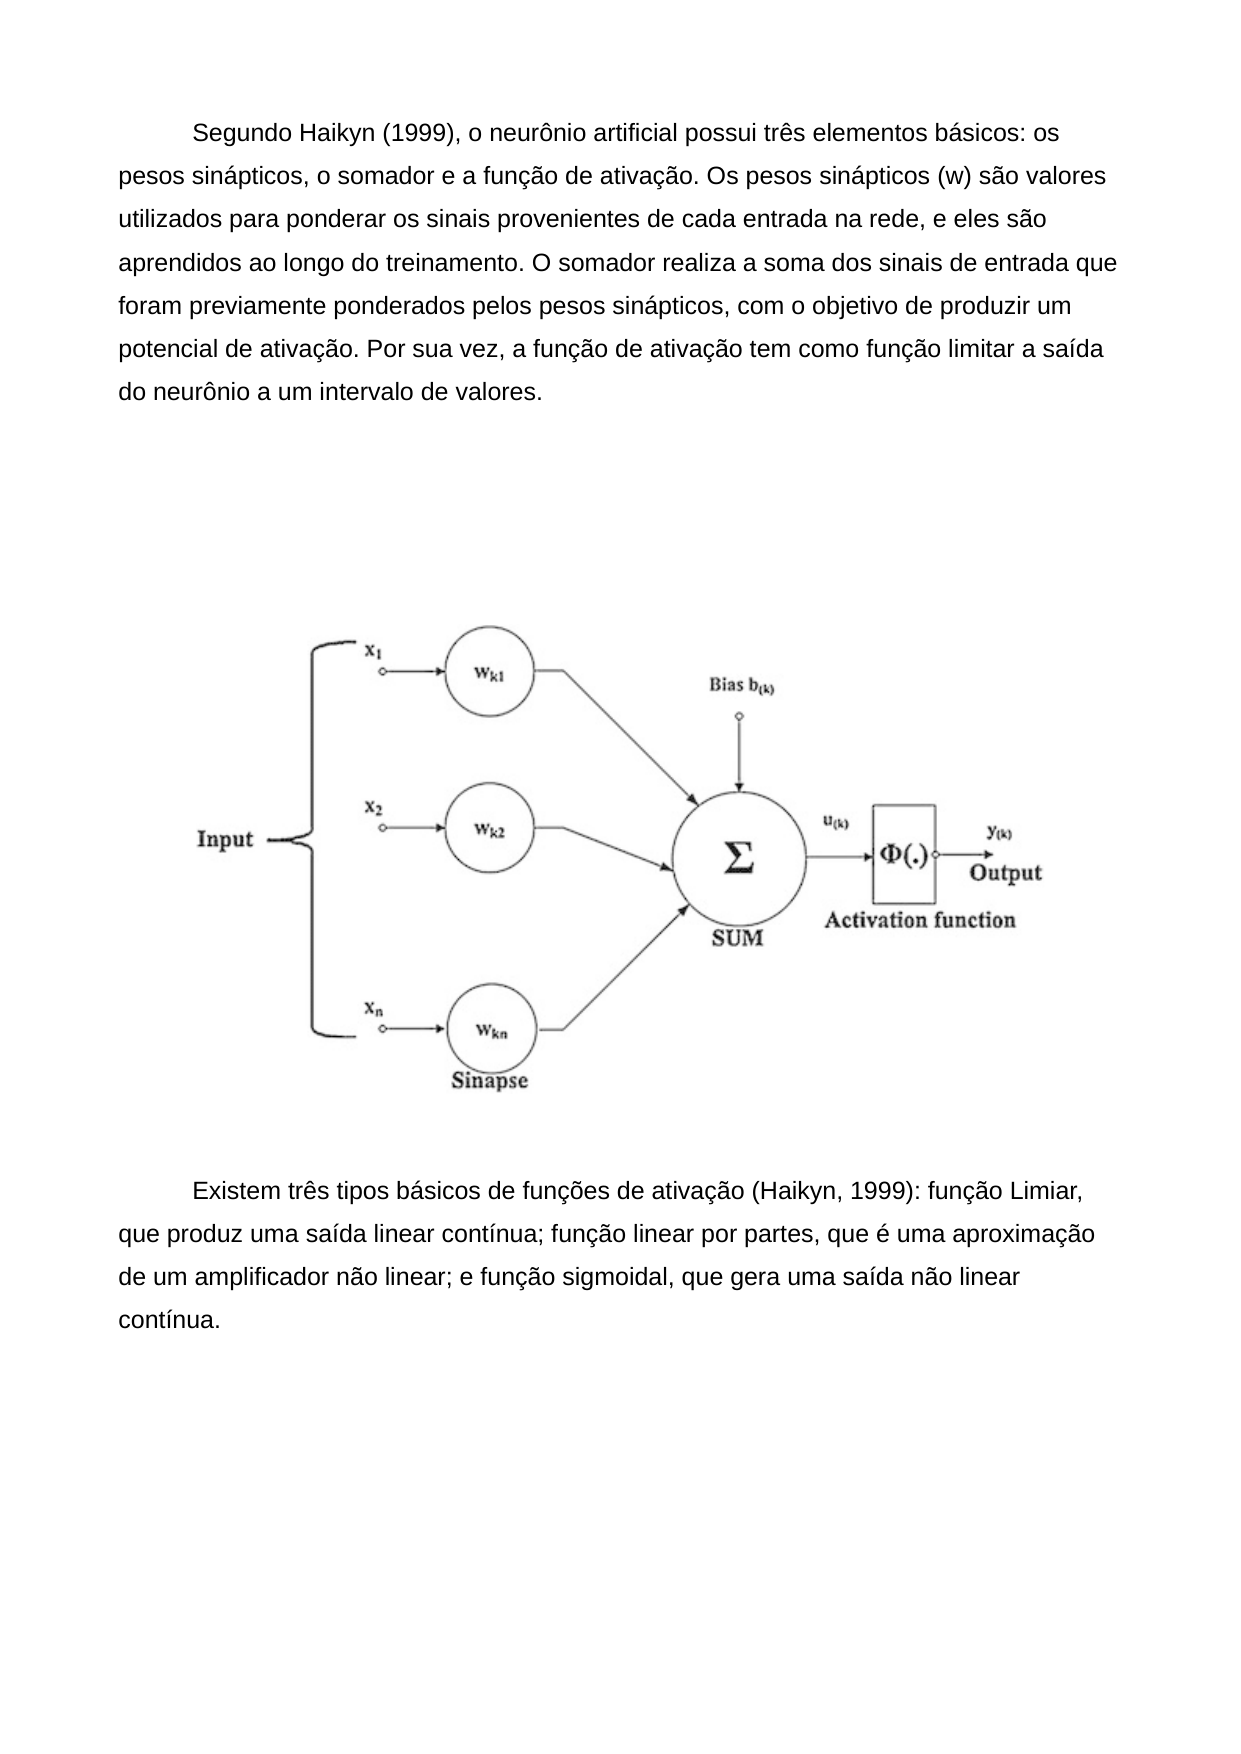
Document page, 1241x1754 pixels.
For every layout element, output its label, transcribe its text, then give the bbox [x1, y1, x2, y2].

text Segundo Haikyn (1999), o neurônio artificial possui três elementos básicos: os pesos sinápticos, o somador e a função de ativação. Os pesos sinápticos (w) são valores utilizados para ponderar os sinais provenientes de cada entrada na rede, e eles são aprendidos ao longo do treinamento. O somador realiza a soma dos sinais de entrada que foram previamente ponderados pelos pesos sinápticos, com o objetivo de produzir um potencial de ativação. Por sua vez, a função de ativação tem como função limitar a saída do neurônio a um intervalo de valores. [118, 118, 1122, 406]
picture [196, 624, 1045, 1094]
text Existem três tipos básicos de funções de ativação (Haikyn, 1999): função Limiar, que produz uma saída linear contínua; função linear por partes, que é uma aproximação de um amplificador não linear; e função sigmoidal, que gera uma saída não linear contínua. [118, 1176, 1122, 1334]
